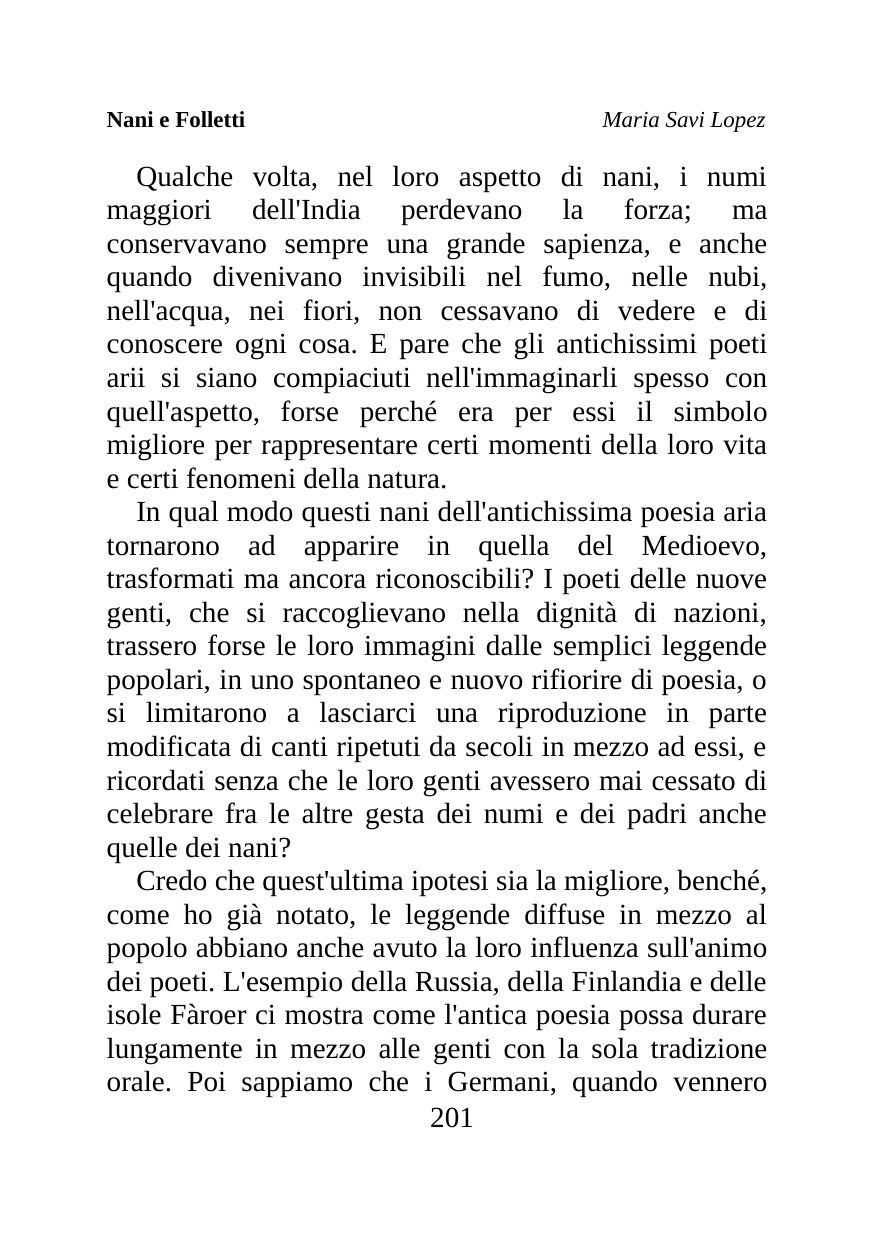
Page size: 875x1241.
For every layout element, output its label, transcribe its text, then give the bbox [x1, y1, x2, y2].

text In qual modo questi nani dell'antichissima poesia aria tornarono ad apparire in quella del Medioevo, trasformati ma ancora riconoscibili? I poeti delle nuove genti, che si raccoglievano nella dignità di nazioni, trassero forse le loro immagini dalle semplici leggende popolari, in uno spontaneo e nuovo rifiorire di poesia, o si limitarono a lasciarci una riproduzione in parte modificata di canti ripetuti da secoli in mezzo ad essi, e ricordati senza che le loro genti avessero mai cessato di celebrare fra le altre gesta dei numi e dei padri anche quelle dei nani? [106, 494, 768, 863]
text Credo che quest'ultima ipotesi sia la migliore, benché, come ho già notato, le leggende diffuse in mezzo al popolo abbiano anche avuto la loro influenza sull'animo dei poeti. L'esempio della Russia, della Finlandia e delle isole Fàroer ci mostra come l'antica poesia possa durare lungamente in mezzo alle genti con la sola tradizione orale. Poi sappiamo che i Germani, quando vennero [106, 863, 768, 1098]
text Qualche volta, nel loro aspetto di nani, i numi maggiori dell'India perdevano la forza; ma conservavano sempre una grande sapienza, e anche quando divenivano invisibili nel fumo, nelle nubi, nell'acqua, nei fiori, non cessavano di vedere e di conoscere ogni cosa. E pare che gli antichissimi poeti arii si siano compiaciuti nell'immaginarli spesso con quell'aspetto, forse perché era per essi il simbolo migliore per rappresentare certi momenti della loro vita e certi fenomeni della natura. [106, 159, 768, 494]
